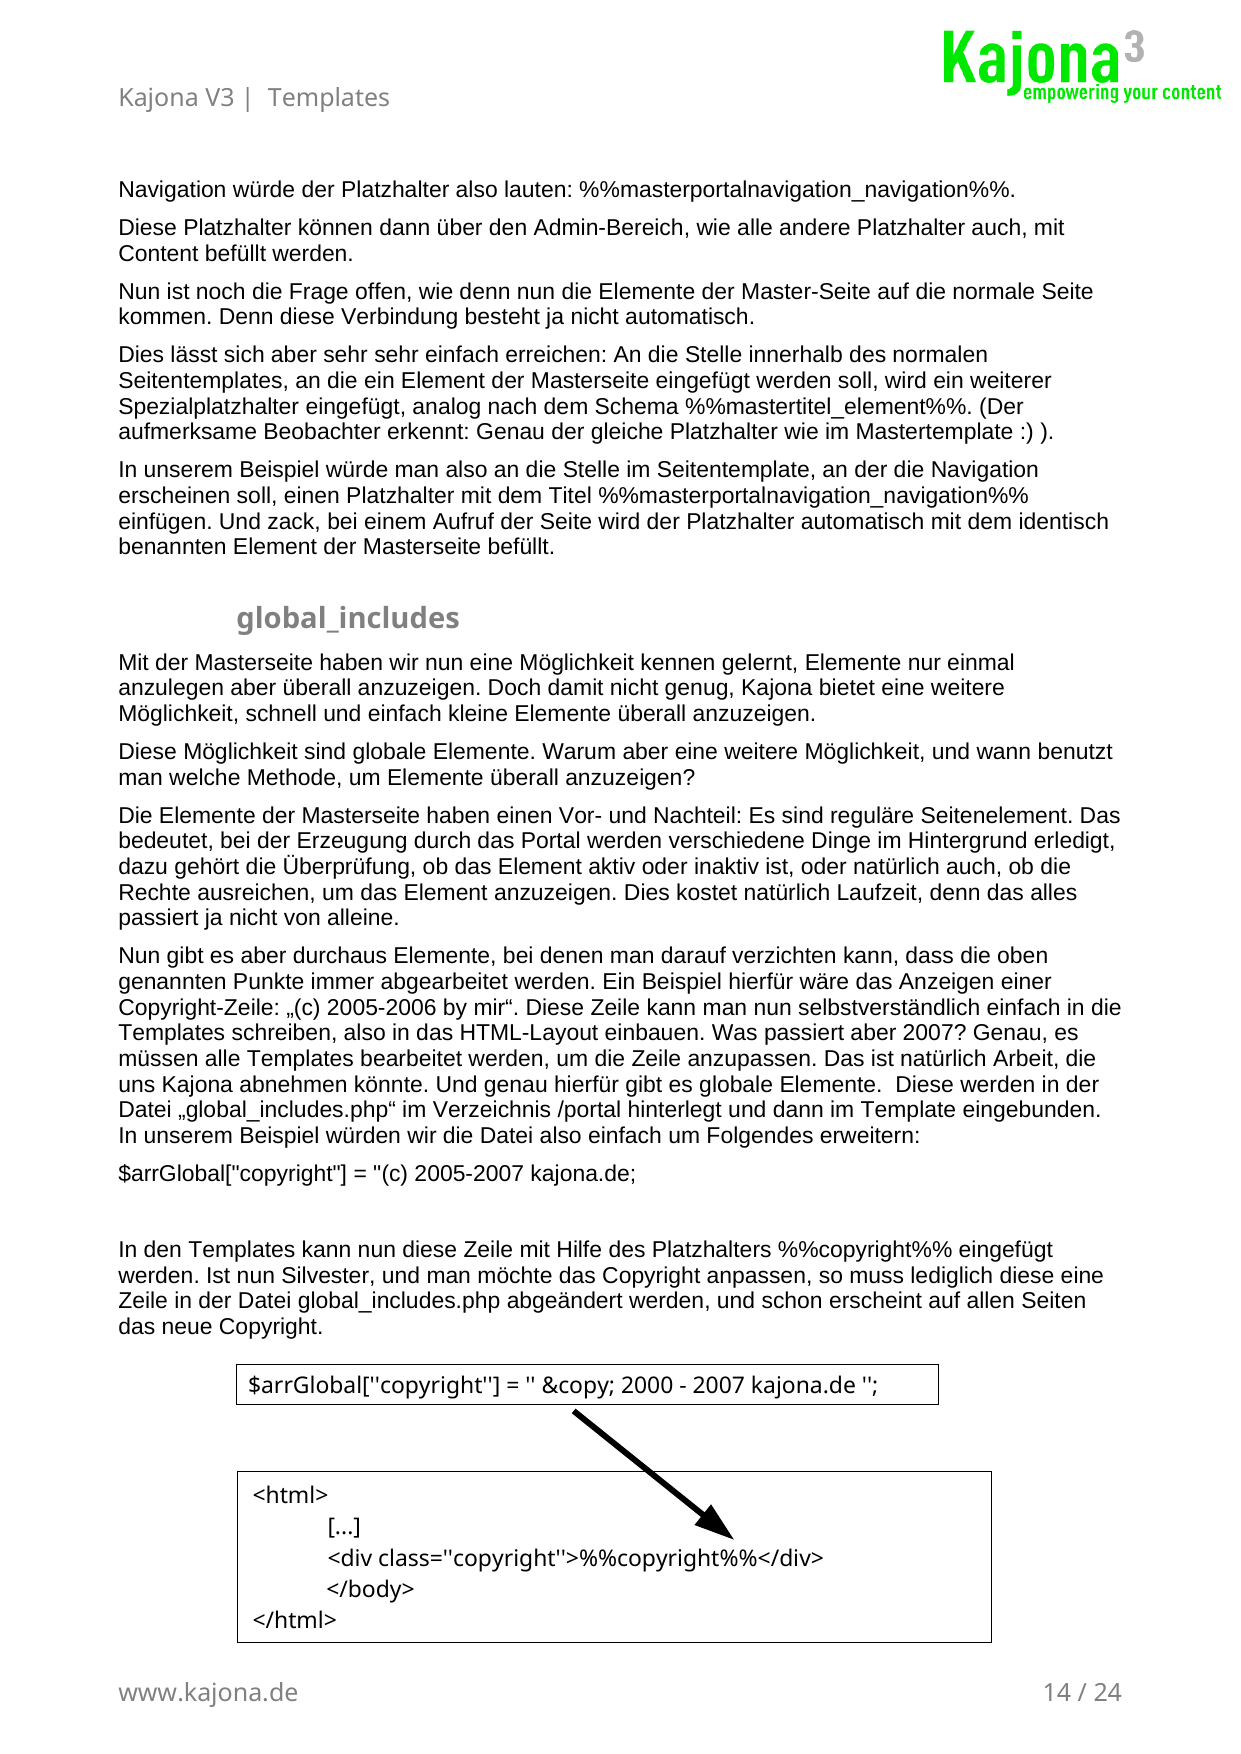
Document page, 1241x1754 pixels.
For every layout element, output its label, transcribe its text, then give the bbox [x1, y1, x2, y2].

text Nun ist noch die Frage offen, wie denn nun die Elemente der Master-Seite auf die normale Seite kommen. Denn diese Verbindung besteht ja nicht automatisch. [118, 278, 1122, 330]
text Die Elemente der Masterseite haben einen Vor- und Nachteil: Es sind reguläre Seitenelement. Das bedeutet, bei der Erzeugung durch das Portal werden verschiedene Dinge im Hintergrund erledigt, dazu gehört die Überprüfung, ob das Element aktiv oder inaktiv ist, oder natürlich auch, ob die Rechte ausreichen, um das Element anzuzeigen. Dies kostet natürlich Laufzeit, denn das alles passiert ja nicht von alleine. [118, 802, 1122, 931]
text Navigation würde der Platzhalter also lauten: %%masterportalnavigation_navigation%%. [118, 177, 1122, 202]
text Diese Platzhalter können dann über den Admin-Bereich, wie alle andere Platzhalter auch, mit Content befüllt werden. [118, 215, 1122, 266]
text Diese Möglichkeit sind globale Elemente. Warum aber eine weitere Möglichkeit, und wann benutzt man welche Methode, um Elemente überall anzuzeigen? [118, 739, 1122, 790]
text Mit der Masterseite haben wir nun eine Möglichkeit kennen gelernt, Elemente nur einmal anzulegen aber überall anzuzeigen. Doch damit nicht genug, Kajona bietet eine weitere Möglichkeit, schnell und einfach kleine Elemente überall anzuzeigen. [118, 649, 1122, 726]
text In den Templates kann nun diese Zeile mit Hilfe des Platzhalters %%copyright%% eingefügt werden. Ist nun Silvester, und man möchte das Copyright anpassen, so muss lediglich diese eine Zeile in der Datei global_includes.php abgeändert werden, und schon erscheint auf allen Seiten das neue Copyright. [118, 1237, 1122, 1339]
subtitle global_includes [118, 597, 1122, 637]
text $arrGlobal["copyright"] = "(c) 2005-2007 kajona.de; [118, 1161, 1122, 1186]
picture [944, 30, 1221, 103]
text Dies lässt sich aber sehr sehr einfach erreichen: An die Stelle innerhalb des normalen Seitentemplates, an die ein Element der Masterseite eingefügt werden soll, wird ein weiterer Spezialplatzhalter eingefügt, analog nach dem Schema %%mastertitel_element%%. (Der aufmerksame Beobachter erkennt: Genau der gleiche Platzhalter wie im Mastertemplate :) ). [118, 342, 1122, 445]
text In unserem Beispiel würde man also an die Stelle im Seitentemplate, an der die Navigation erscheinen soll, einen Platzhalter mit dem Titel %%masterportalnavigation_navigation%% einfügen. Und zack, bei einem Aufruf der Seite wird der Platzhalter automatisch mit dem identisch benannten Element der Masterseite befüllt. [118, 457, 1122, 560]
text Nun gibt es aber durchaus Elemente, bei denen man darauf verzichten kann, dass die oben genannten Punkte immer abgearbeitet werden. Ein Beispiel hierfür wäre das Anzeigen einer Copyright-Zeile: „(c) 2005-2006 by mir“. Diese Zeile kann man nun selbstverständlich einfach in die Templates schreiben, also in das HTML-Layout einbauen. Was passiert aber 2007? Genau, es müssen alle Templates bearbeitet werden, um die Zeile anzupassen. Das ist natürlich Arbeit, die uns Kajona abnehmen könnte. Und genau hierfür gibt es globale Elemente. Diese werden in der Datei „global_includes.php“ im Verzeichnis /portal hinterlegt und dann im Template eingebunden. In unserem Beispiel würden wir die Datei also einfach um Folgendes erweitern: [118, 943, 1122, 1148]
